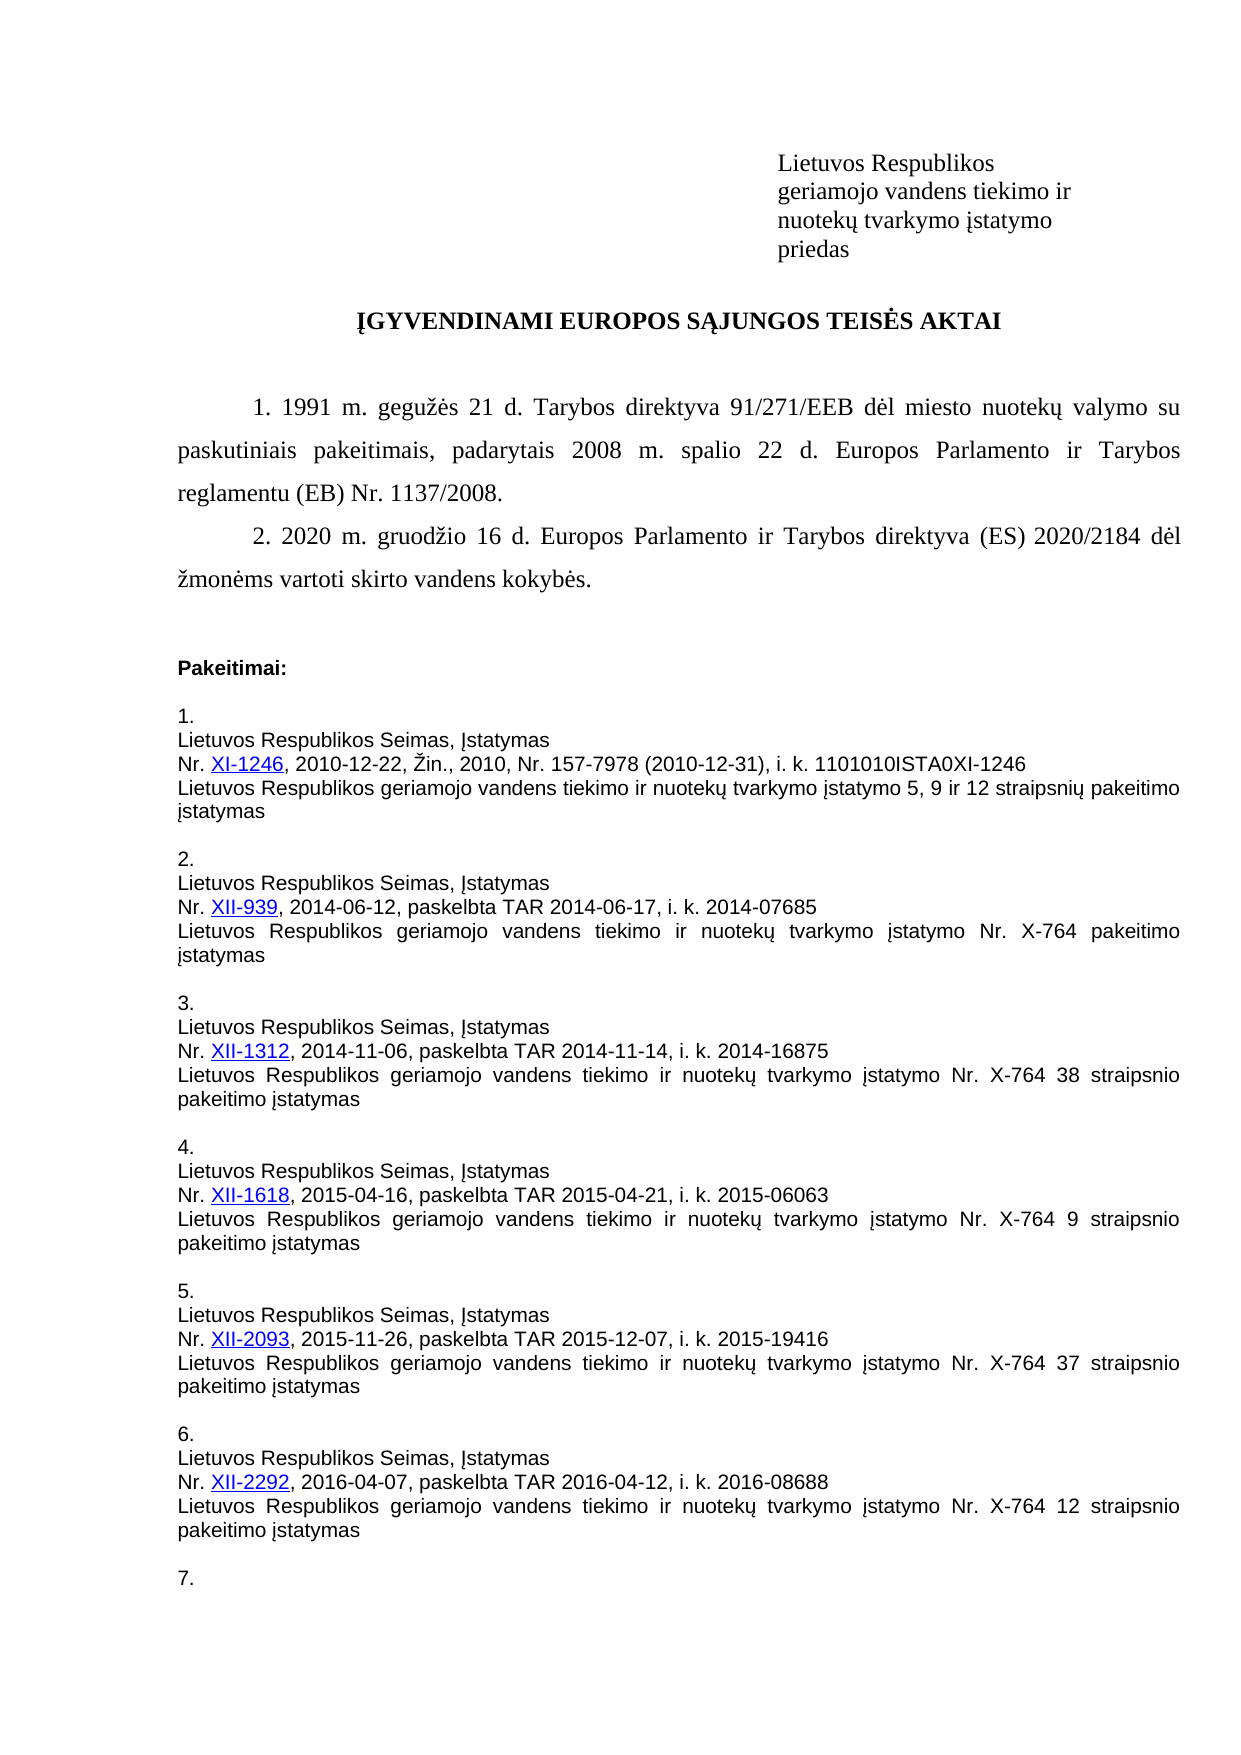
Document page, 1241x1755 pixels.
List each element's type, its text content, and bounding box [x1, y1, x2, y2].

text Lietuvos Respublikos Seimas, Įstatymas [177, 1302, 1181, 1326]
text 5. [177, 1278, 1181, 1302]
text Lietuvos Respublikos [177, 148, 1181, 176]
text Lietuvos Respublikos Seimas, Įstatymas [177, 1159, 1181, 1183]
text Nr. XI-1246, 2010-12-22, Žin., 2010, Nr. 157-7978 (2010-12-31), i. k. 1101010ISTA0XI-1246 [177, 751, 1181, 775]
text Lietuvos Respublikos Seimas, Įstatymas [177, 871, 1181, 895]
text geriamojo vandens tiekimo ir [177, 176, 1181, 205]
text Pakeitimai: [177, 656, 1181, 679]
text nuotekų tvarkymo įstatymo [177, 205, 1181, 234]
text 4. [177, 1135, 1181, 1159]
text 1. [177, 703, 1181, 727]
text Lietuvos Respublikos geriamojo vandens tiekimo ir nuotekų tvarkymo įstatymo Nr. X-764 9 straipsnio pakeitimo įstatymas [177, 1207, 1181, 1254]
text Nr. XII-2093, 2015-11-26, paskelbta TAR 2015-12-07, i. k. 2015-19416 [177, 1326, 1181, 1350]
text Lietuvos Respublikos geriamojo vandens tiekimo ir nuotekų tvarkymo įstatymo Nr. X-764 38 straipsnio pakeitimo įstatymas [177, 1063, 1181, 1111]
text Lietuvos Respublikos Seimas, Įstatymas [177, 1446, 1181, 1470]
text 1. 1991 m. gegužės 21 d. Tarybos direktyva 91/271/EEB dėl miesto nuotekų valymo su paskutiniais pakeitimais, padarytais 2008 m. spalio 22 d. Europos Parlamento ir Tarybos reglamentu (EB) Nr. 1137/2008. [177, 392, 1181, 507]
text Lietuvos Respublikos geriamojo vandens tiekimo ir nuotekų tvarkymo įstatymo Nr. X-764 37 straipsnio pakeitimo įstatymas [177, 1350, 1181, 1398]
text ĮGYVENDINAMI EUROPOS SĄJUNGOS TEISĖS AKTAI [177, 306, 1181, 334]
text 3. [177, 991, 1181, 1015]
text Nr. XII-1618, 2015-04-16, paskelbta TAR 2015-04-21, i. k. 2015-06063 [177, 1183, 1181, 1207]
text 2. [177, 847, 1181, 871]
text Lietuvos Respublikos geriamojo vandens tiekimo ir nuotekų tvarkymo įstatymo Nr. X-764 12 straipsnio pakeitimo įstatymas [177, 1494, 1181, 1542]
text 2. 2020 m. gruodžio 16 d. Europos Parlamento ir Tarybos direktyva (ES) 2020/2184 dėl žmonėms vartoti skirto vandens kokybės. [177, 521, 1181, 593]
text 6. [177, 1422, 1181, 1446]
text Lietuvos Respublikos Seimas, Įstatymas [177, 727, 1181, 751]
text Lietuvos Respublikos geriamojo vandens tiekimo ir nuotekų tvarkymo įstatymo 5, 9 ir 12 straipsnių pakeitimo įstatymas [177, 775, 1181, 823]
text Nr. XII-2292, 2016-04-07, paskelbta TAR 2016-04-12, i. k. 2016-08688 [177, 1470, 1181, 1494]
text Nr. XII-939, 2014-06-12, paskelbta TAR 2014-06-17, i. k. 2014-07685 [177, 895, 1181, 919]
text 7. [177, 1566, 1181, 1590]
text priedas [177, 234, 1181, 263]
text Nr. XII-1312, 2014-11-06, paskelbta TAR 2014-11-14, i. k. 2014-16875 [177, 1039, 1181, 1063]
text Lietuvos Respublikos Seimas, Įstatymas [177, 1015, 1181, 1039]
text Lietuvos Respublikos geriamojo vandens tiekimo ir nuotekų tvarkymo įstatymo Nr. X-764 pakeitimo įstatymas [177, 919, 1181, 967]
